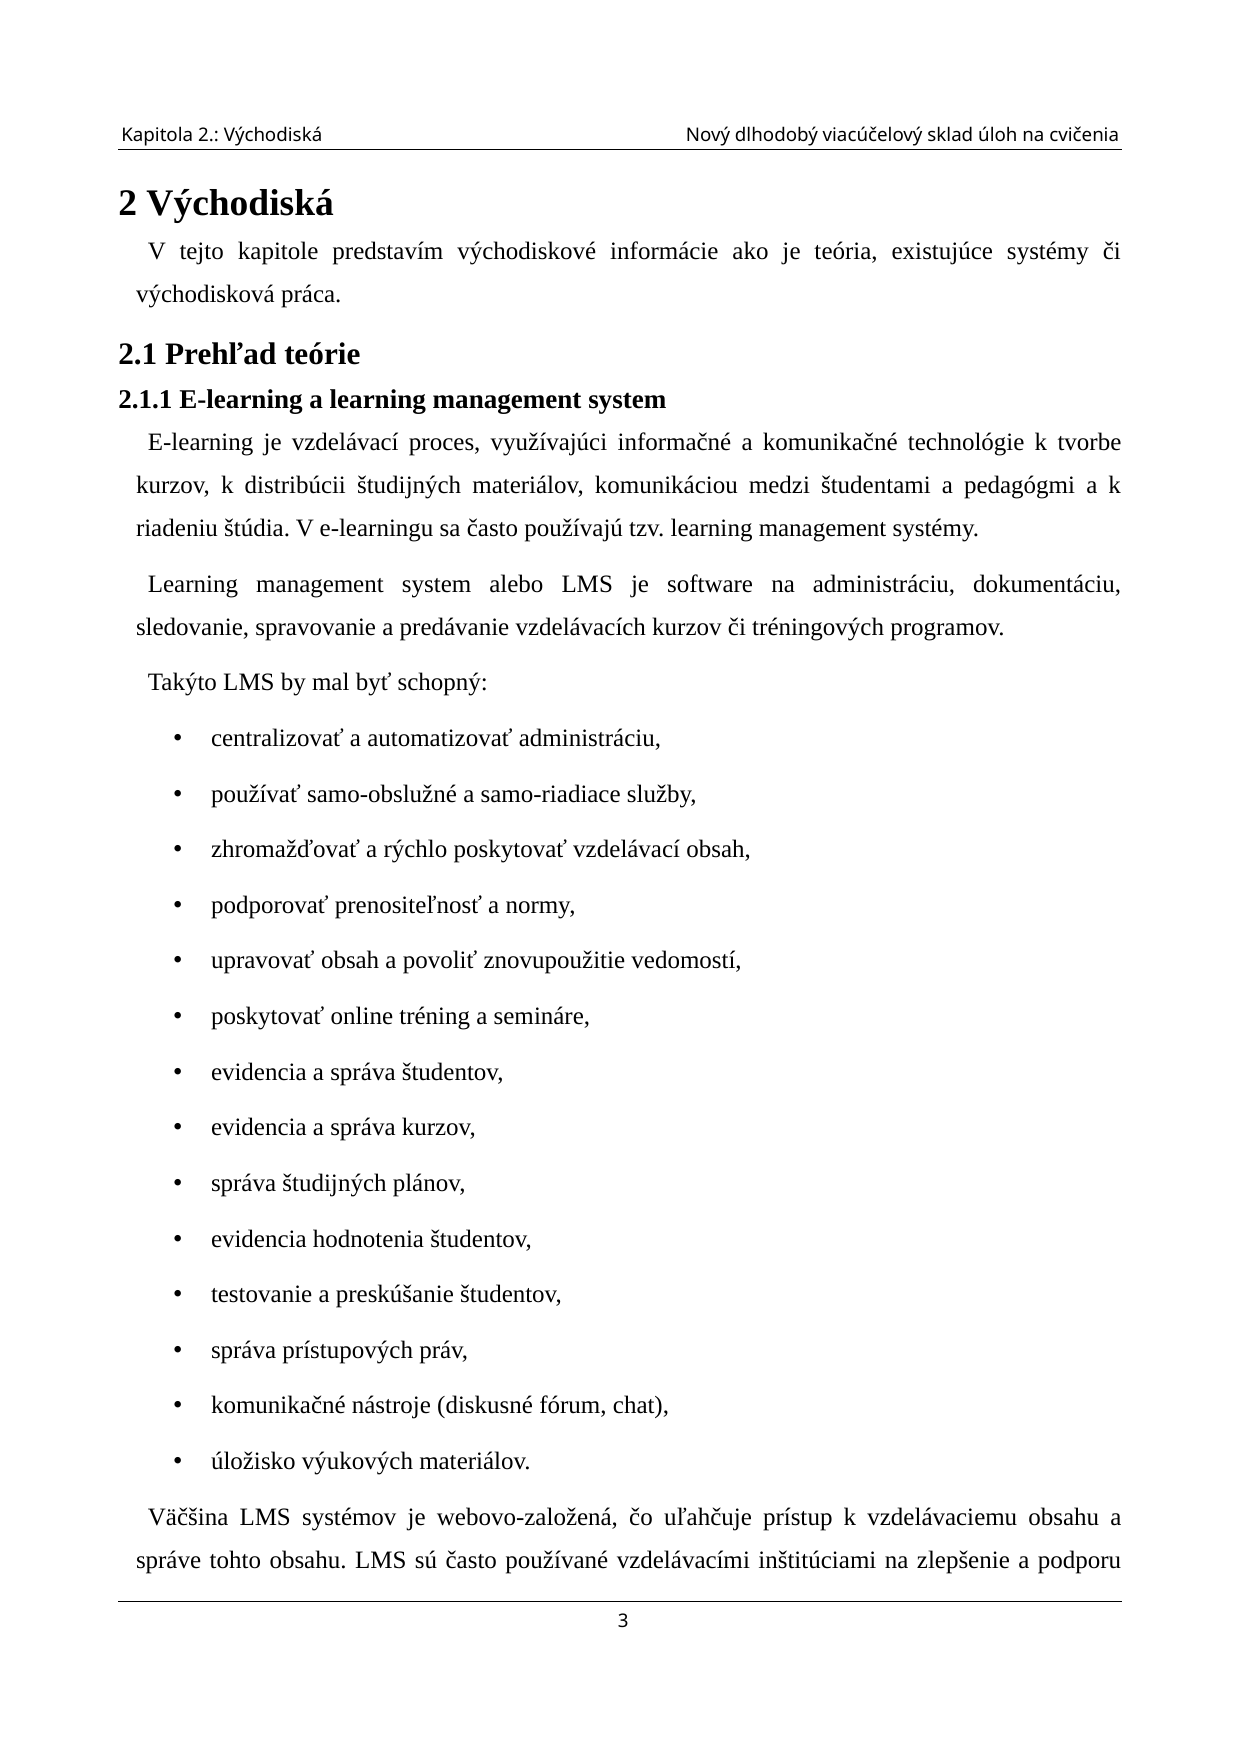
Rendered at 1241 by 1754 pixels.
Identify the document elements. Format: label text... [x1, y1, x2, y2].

list používať samo-obslužné a samo-riadiace služby, [173, 779, 1122, 807]
list podporovať prenositeľnosť a normy, [173, 890, 1122, 919]
list evidencia a správa študentov, [173, 1057, 1122, 1086]
subtitle Prehľad teórie [118, 335, 1122, 371]
text Takýto LMS by mal byť schopný: [136, 667, 1122, 696]
list upravovať obsah a povoliť znovupoužitie vedomostí, [173, 946, 1122, 974]
list evidencia a správa kurzov, [173, 1112, 1122, 1141]
subtitle Východiská [118, 181, 1122, 224]
list poskytovať online tréning a semináre, [173, 1001, 1122, 1030]
text V tejto kapitole predstavím východiskové informácie ako je teória, existujúce systémy či východisková práca. [136, 236, 1122, 308]
text Väčšina LMS systémov je webovo-založená, čo uľahčuje prístup k vzdelávaciemu obsahu a správe tohto obsahu. LMS sú často používané vzdelávacími inštitúciami na zlepšenie a podporu [136, 1502, 1122, 1574]
list správa prístupových práv, [173, 1335, 1122, 1364]
list úložisko výukových materiálov. [173, 1446, 1122, 1475]
list evidencia hodnotenia študentov, [173, 1224, 1122, 1252]
list testovanie a preskúšanie študentov, [173, 1279, 1122, 1308]
list zhromažďovať a rýchlo poskytovať vzdelávací obsah, [173, 834, 1122, 863]
list správa študijných plánov, [173, 1168, 1122, 1197]
text E-learning je vzdelávací proces, využívajúci informačné a komunikačné technológie k tvorbe kurzov, k distribúcii študijných materiálov, komunikáciou medzi študentami a pedagógmi a k riadeniu štúdia. V e-learningu sa často používajú tzv. learning management systémy. [136, 427, 1122, 542]
text Learning management system alebo LMS je software na administráciu, dokumentáciu, sledovanie, spravovanie a predávanie vzdelávacích kurzov či tréningových programov. [136, 569, 1122, 641]
list centralizovať a automatizovať administráciu, [173, 723, 1122, 752]
list komunikačné nástroje (diskusné fórum, chat), [173, 1391, 1122, 1419]
subtitle E-learning a learning management system [118, 383, 1122, 414]
